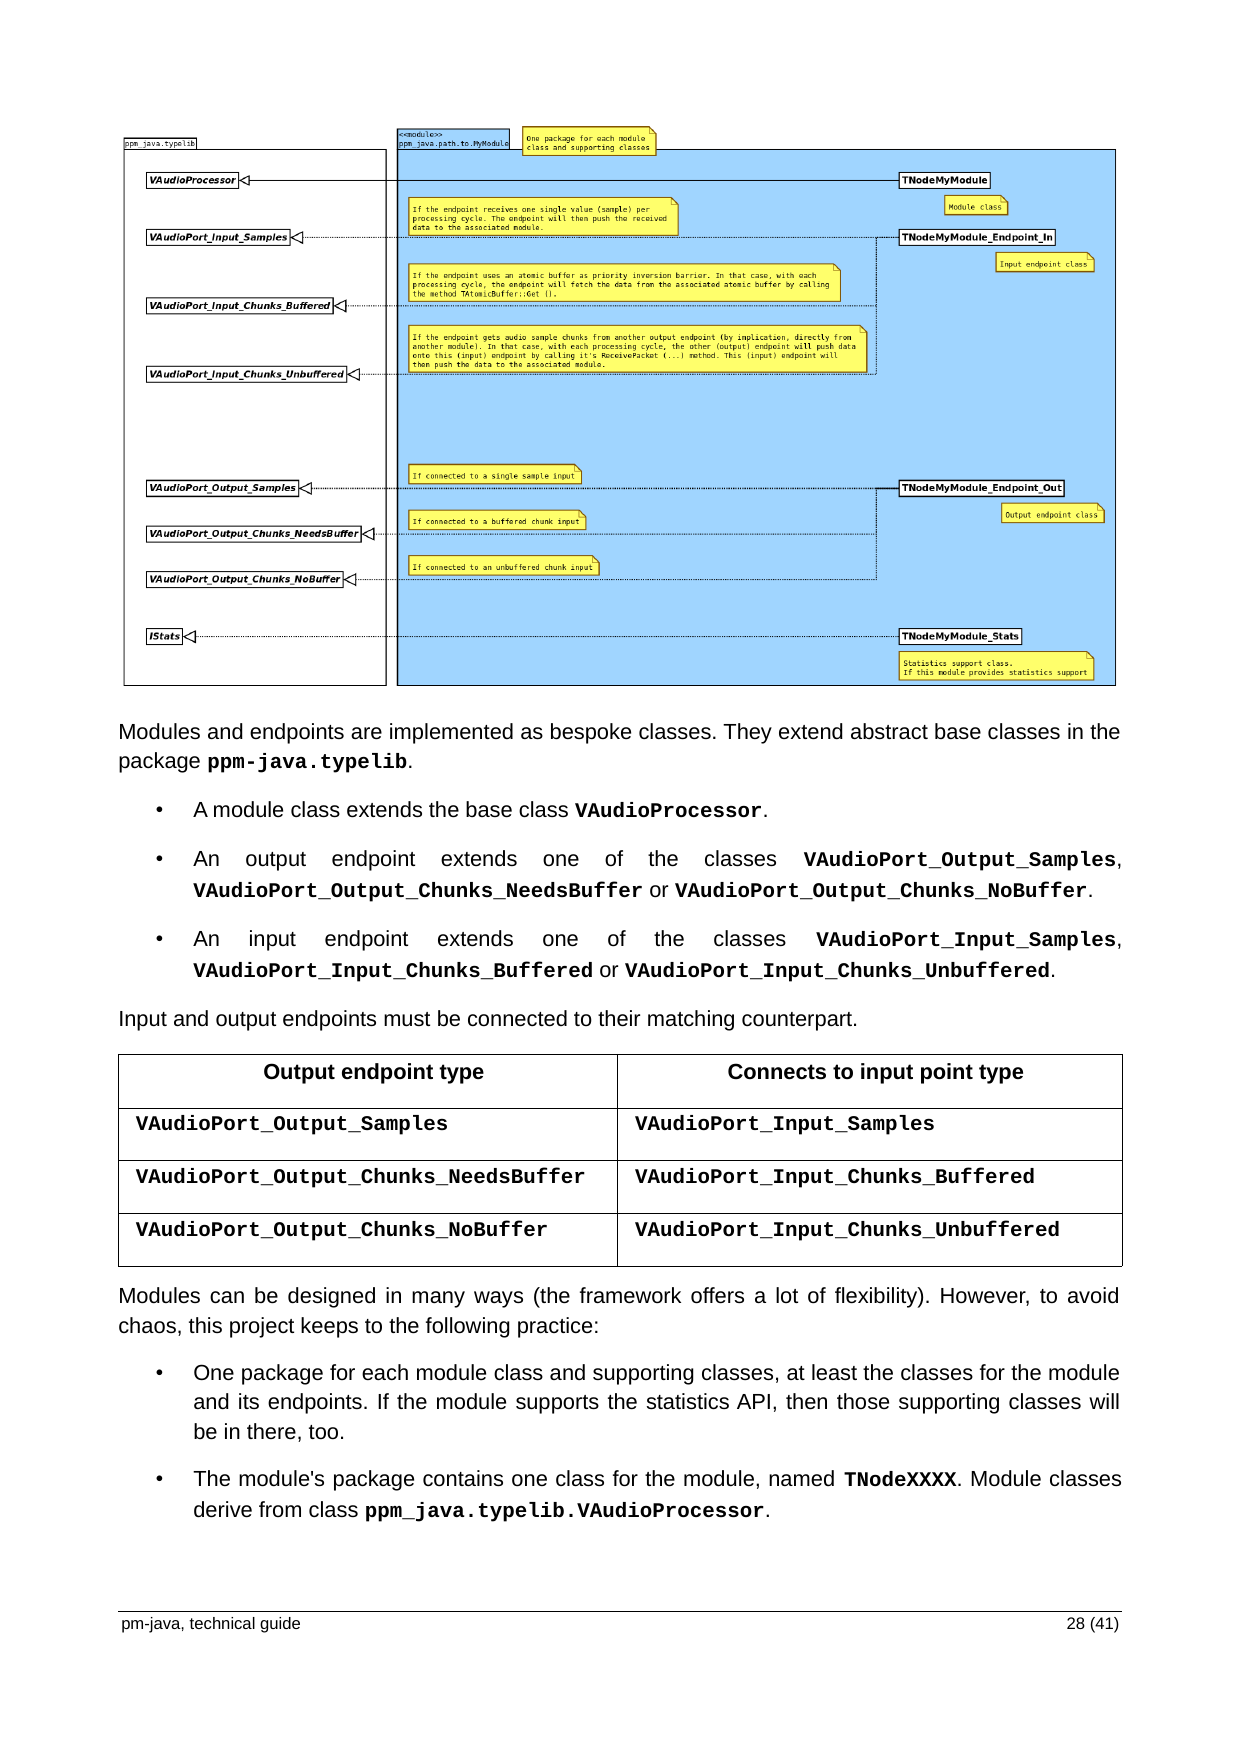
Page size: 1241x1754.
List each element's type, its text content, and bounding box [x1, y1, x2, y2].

table_cell VAudioPort_Output_Samples [119, 1109, 617, 1160]
list A module class extends the base class VAudioProcessor. [156, 798, 1122, 824]
text Input and output endpoints must be connected to their matching counterpart. [118, 1007, 1122, 1031]
list One package for each module class and supporting classes, at least the classes for the module and its endpoints. If the module supports the statistics API, then those supporting classes will be in there, too. [156, 1361, 1122, 1444]
table_cell VAudioPort_Input_Samples [618, 1109, 1122, 1160]
table_cell VAudioPort_Output_Chunks_NoBuffer [119, 1214, 617, 1266]
table_cell VAudioPort_Input_Chunks_Unbuffered [618, 1214, 1122, 1266]
table_cell VAudioPort_Output_Chunks_NeedsBuffer [119, 1161, 617, 1213]
text Modules and endpoints are implemented as bespoke classes. They extend abstract base classes in the package ppm-java.typelib. [118, 118, 1122, 775]
picture [123, 126, 1117, 686]
list An input endpoint extends one of the classes VAudioPort_Input_Samples, VAudioPort_Input_Chunks_Buffered or VAudioPort_Input_Chunks_Unbuffered. [156, 927, 1122, 984]
table_header Output endpoint type [119, 1055, 617, 1107]
text Modules can be designed in many ways (the framework offers a lot of flexibility). However, to avoid chaos, this project keeps to the following practice: [118, 1284, 1122, 1338]
table_cell VAudioPort_Input_Chunks_Buffered [618, 1161, 1122, 1213]
table_header Connects to input point type [618, 1055, 1122, 1107]
list An output endpoint extends one of the classes VAudioPort_Output_Samples, VAudioPort_Output_Chunks_NeedsBuffer or VAudioPort_Output_Chunks_NoBuffer. [156, 847, 1122, 904]
list The module's package contains one class for the module, named TNodeXXXX. Module classes derive from class ppm_java.typelib.VAudioProcessor. [156, 1466, 1122, 1523]
